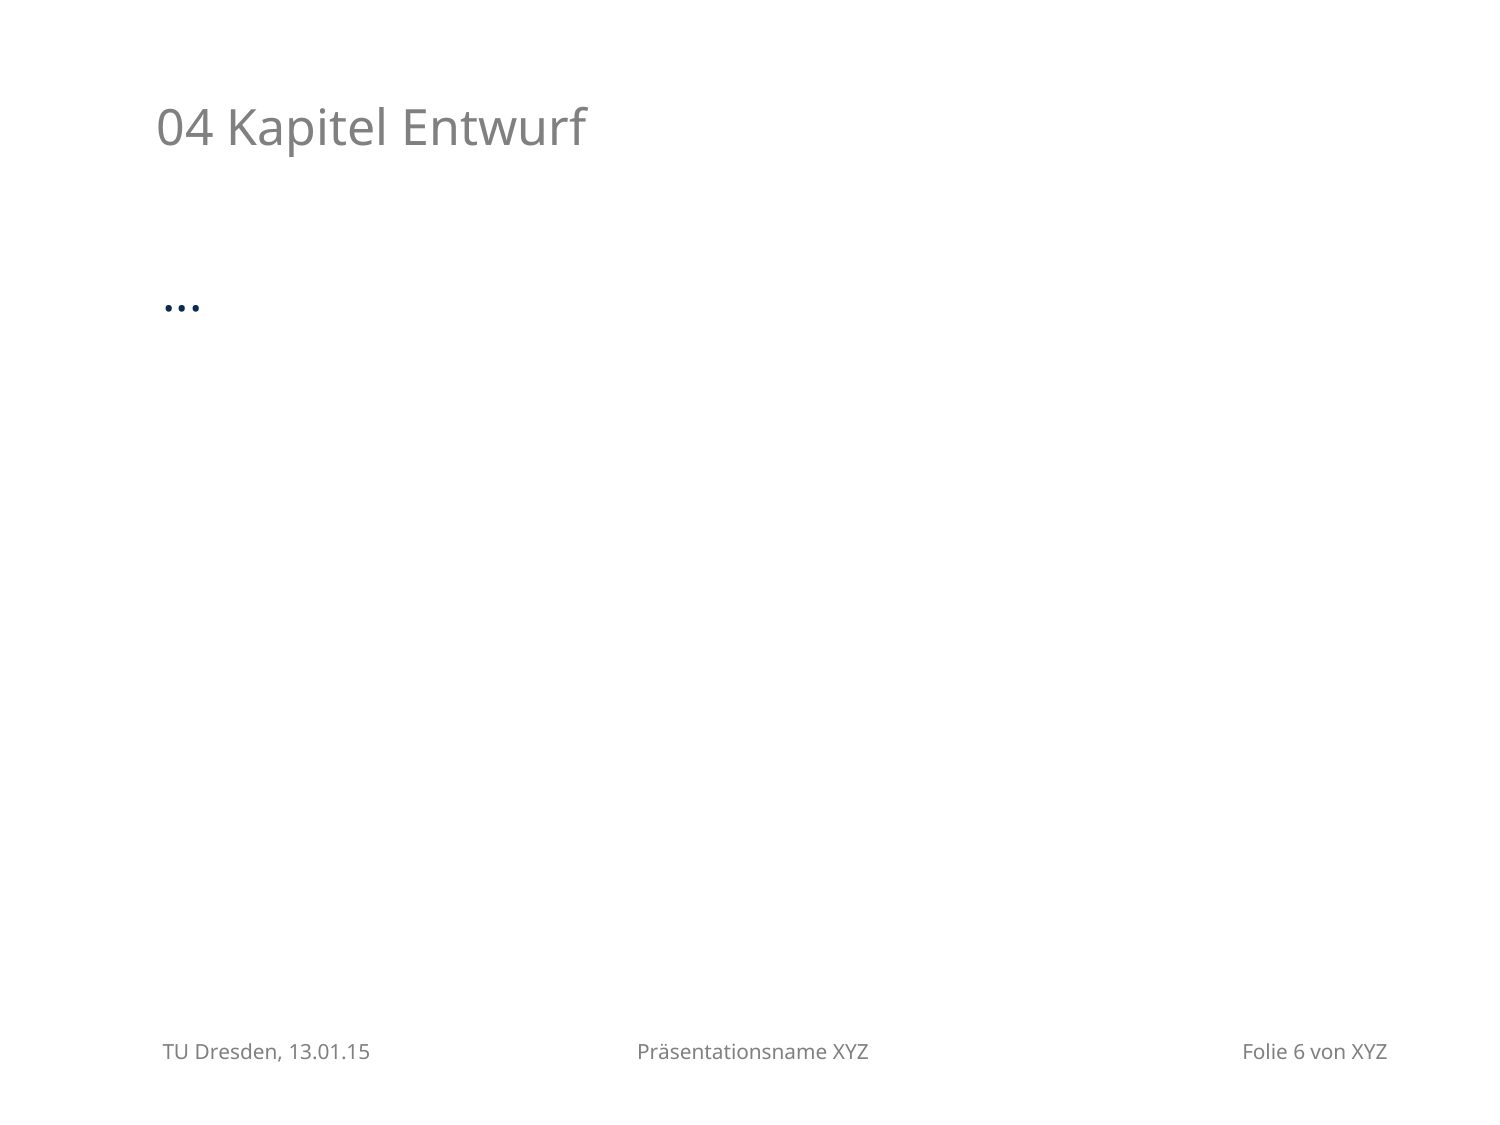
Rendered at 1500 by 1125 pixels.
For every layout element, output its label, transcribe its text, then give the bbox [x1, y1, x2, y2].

list ... [162, 249, 1388, 826]
title 04 Kapitel Entwurf [156, 88, 1388, 165]
